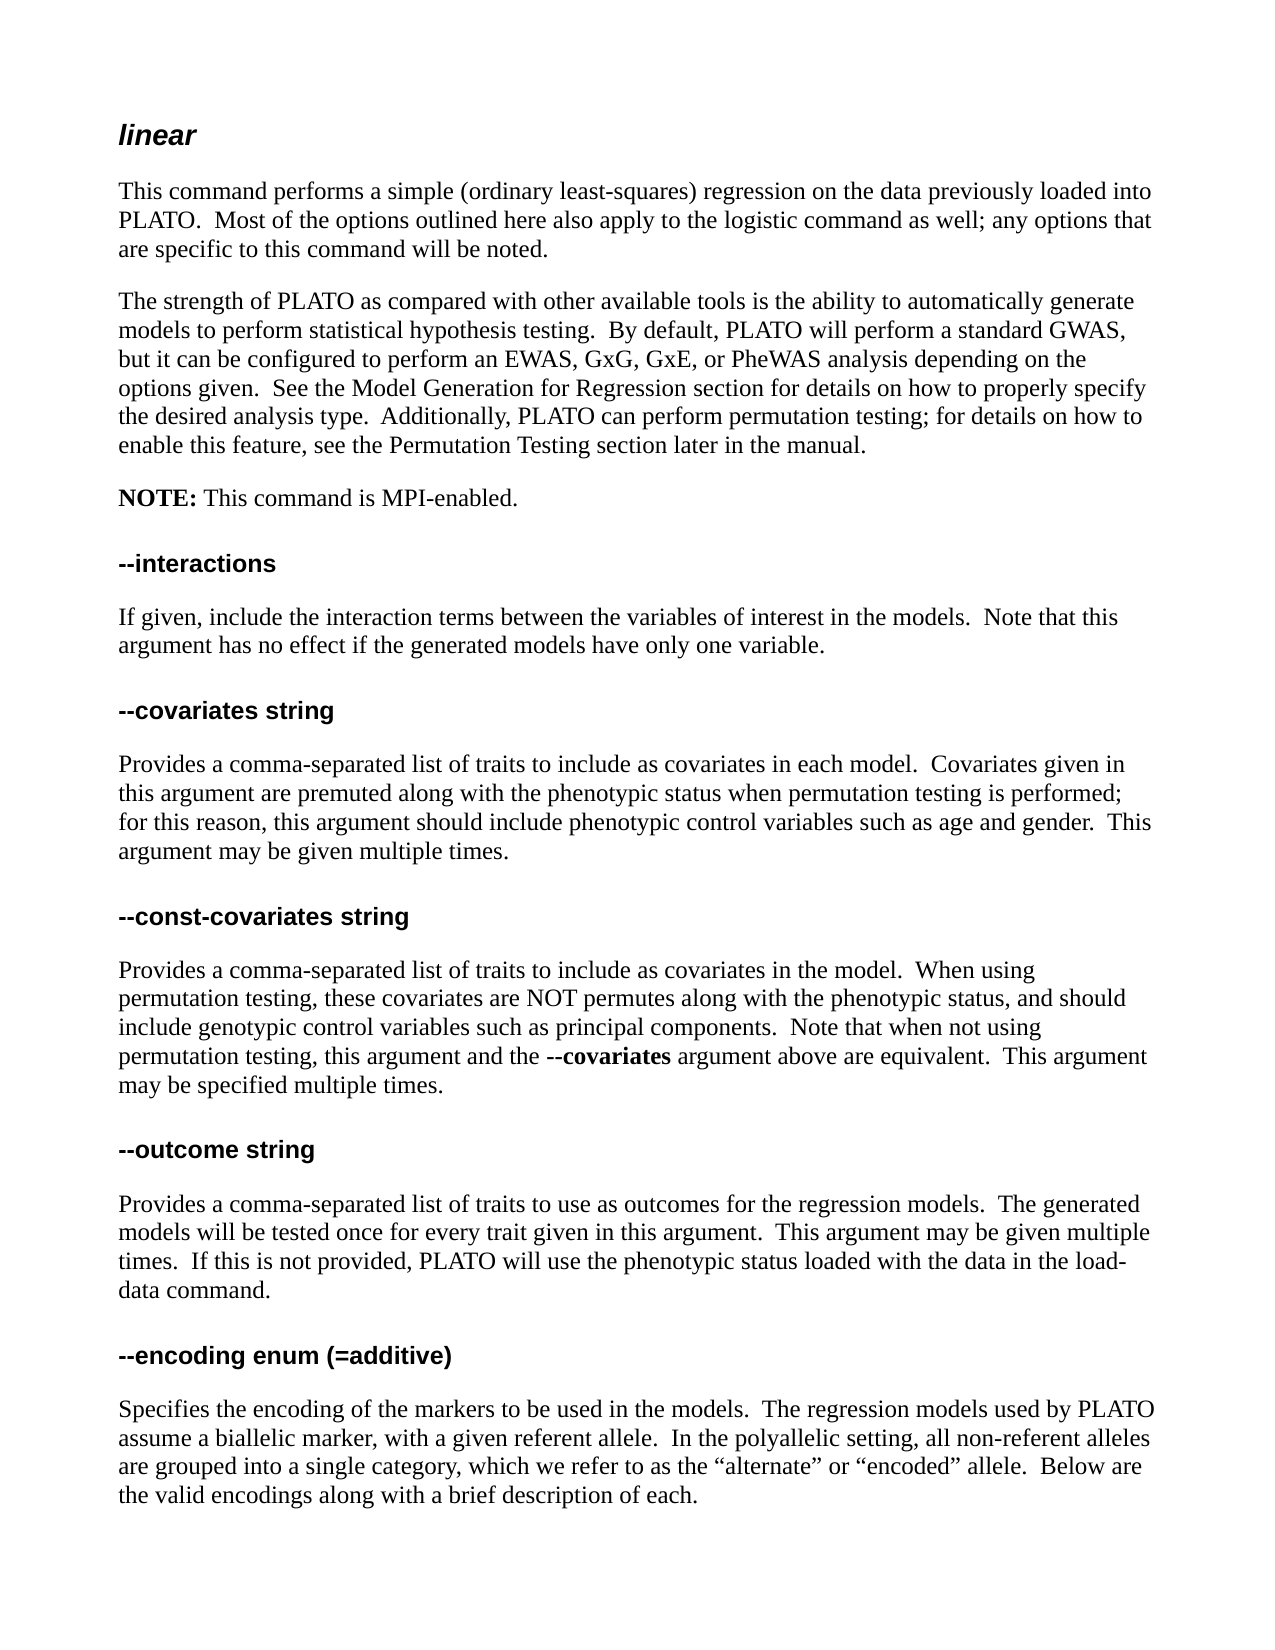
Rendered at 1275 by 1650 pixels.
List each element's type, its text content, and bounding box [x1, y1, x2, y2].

text Provides a comma-separated list of traits to use as outcomes for the regression models. The generated models will be tested once for every trait given in this argument. This argument may be given multiple times. If this is not provided, PLATO will use the phenotypic status loaded with the data in the load-data command. [118, 1189, 1157, 1304]
subtitle --encoding enum (=additive) [118, 1341, 1157, 1369]
text The strength of PLATO as compared with other available tools is the ability to automatically generate models to perform statistical hypothesis testing. By default, PLATO will perform a standard GWAS, but it can be configured to perform an EWAS, GxG, GxE, or PheWAS analysis depending on the options given. See the Model Generation for Regression section for details on how to properly specify the desired analysis type. Additionally, PLATO can perform permutation testing; for details on how to enable this feature, see the Permutation Testing section later in the manual. [118, 286, 1157, 459]
text NOTE: This command is MPI-enabled. [118, 483, 1157, 512]
text If given, include the interaction terms between the variables of interest in the models. Note that this argument has no effect if the generated models have only one variable. [118, 602, 1157, 659]
subtitle --covariates string [118, 696, 1157, 725]
text Provides a comma-separated list of traits to include as covariates in each model. Covariates given in this argument are premuted along with the phenotypic status when permutation testing is performed; for this reason, this argument should include phenotypic control variables such as age and gender. This argument may be given multiple times. [118, 749, 1157, 864]
subtitle --outcome string [118, 1135, 1157, 1164]
subtitle --interactions [118, 548, 1157, 577]
subtitle --const-covariates string [118, 901, 1157, 930]
subtitle linear [118, 118, 1157, 152]
text Provides a comma-separated list of traits to include as covariates in the model. When using permutation testing, these covariates are NOT permutes along with the phenotypic status, and should include genotypic control variables such as principal components. Note that when not using permutation testing, this argument and the --covariates argument above are equivalent. This argument may be specified multiple times. [118, 955, 1157, 1098]
text This command performs a simple (ordinary least-squares) regression on the data previously loaded into PLATO. Most of the options outlined here also apply to the logistic command as well; any options that are specific to this command will be noted. [118, 176, 1157, 262]
text Specifies the encoding of the markers to be used in the models. The regression models used by PLATO assume a biallelic marker, with a given referent allele. In the polyallelic setting, all non-referent alleles are grouped into a single category, which we refer to as the “alternate” or “encoded” allele. Below are the valid encodings along with a brief description of each. [118, 1394, 1157, 1509]
